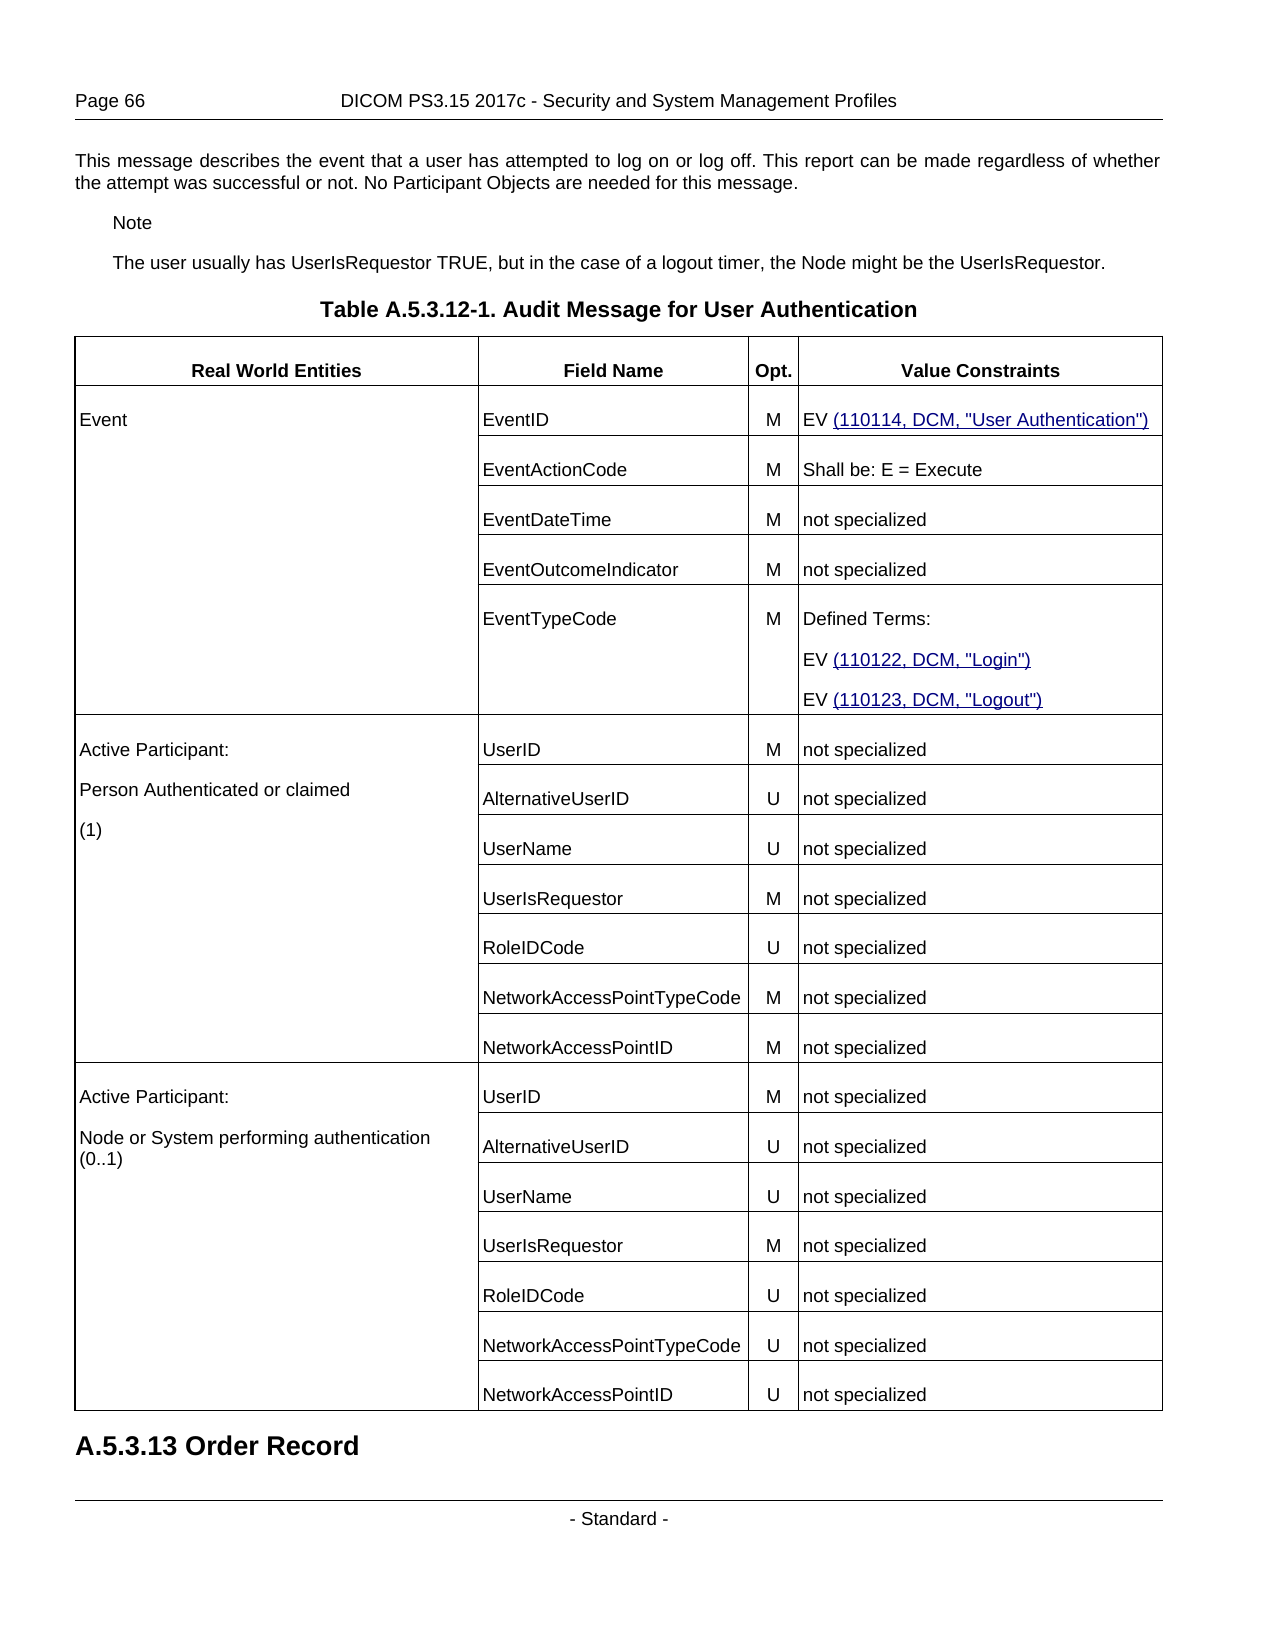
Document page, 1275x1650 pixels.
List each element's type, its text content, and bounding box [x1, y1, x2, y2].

table_cell M [749, 715, 798, 764]
table_cell not specialized [799, 865, 1162, 913]
table_header Value Constraints [799, 337, 1162, 385]
table_cell Defined Terms: EV (110122, DCM, "Login") EV (110123, DCM, "Logout") [799, 585, 1162, 714]
text Table A.5.3.12-1. Audit Message for User Authentication [75, 296, 1162, 322]
table_cell M [749, 1212, 798, 1261]
table_cell not specialized [799, 1014, 1162, 1062]
table_cell U [749, 1262, 798, 1311]
table_cell M [749, 1014, 798, 1062]
table_cell Event [76, 386, 478, 714]
table_cell not specialized [799, 1113, 1162, 1162]
table_cell not specialized [799, 1361, 1162, 1410]
table_cell U [749, 1312, 798, 1360]
table_cell AlternativeUserID [479, 765, 748, 814]
text This message describes the event that a user has attempted to log on or log off. This report can be made regardless of whether the attempt was successful or not. No Participant Objects are needed for this message. [75, 150, 1162, 193]
table_cell not specialized [799, 964, 1162, 1012]
table_cell M [749, 535, 798, 584]
table_header Real World Entities [76, 337, 478, 385]
table_cell not specialized [799, 1163, 1162, 1211]
table_cell M [749, 386, 798, 435]
table_cell NetworkAccessPointID [479, 1014, 748, 1062]
table_cell RoleIDCode [479, 1262, 748, 1311]
text Note [112, 212, 1125, 233]
table_cell Active Participant: Node or System performing authentication (0..1) [76, 1063, 478, 1410]
table_cell not specialized [799, 1212, 1162, 1261]
table_cell U [749, 1163, 798, 1211]
text A.5.3.13 Order Record [75, 1430, 1162, 1461]
table_cell U [749, 1361, 798, 1410]
table_cell NetworkAccessPointTypeCode [479, 964, 748, 1012]
table_cell U [749, 914, 798, 963]
table_cell U [749, 815, 798, 863]
table_cell M [749, 486, 798, 534]
table_cell not specialized [799, 486, 1162, 534]
text The user usually has UserIsRequestor TRUE, but in the case of a logout timer, the Node might be the UserIsRequestor. [112, 252, 1125, 274]
table_cell RoleIDCode [479, 914, 748, 963]
table_cell NetworkAccessPointTypeCode [479, 1312, 748, 1360]
table_cell EventActionCode [479, 436, 748, 485]
table_cell EventDateTime [479, 486, 748, 534]
table_cell Shall be: E = Execute [799, 436, 1162, 485]
table_cell not specialized [799, 535, 1162, 584]
table_cell M [749, 436, 798, 485]
table_cell M [749, 964, 798, 1012]
table_cell U [749, 765, 798, 814]
table_cell U [749, 1113, 798, 1162]
table_header Field Name [479, 337, 748, 385]
table_cell Active Participant: Person Authenticated or claimed (1) [76, 715, 478, 1062]
table_cell AlternativeUserID [479, 1113, 748, 1162]
table_cell UserIsRequestor [479, 865, 748, 913]
table_cell UserID [479, 1063, 748, 1112]
table_cell not specialized [799, 1063, 1162, 1112]
table_cell not specialized [799, 1262, 1162, 1311]
table_cell M [749, 865, 798, 913]
table_header Opt. [749, 337, 798, 385]
table_cell UserName [479, 1163, 748, 1211]
table_cell M [749, 1063, 798, 1112]
table_cell not specialized [799, 1312, 1162, 1360]
table_cell UserIsRequestor [479, 1212, 748, 1261]
table_cell not specialized [799, 765, 1162, 814]
table_cell M [749, 585, 798, 714]
table_cell UserID [479, 715, 748, 764]
table_cell not specialized [799, 914, 1162, 963]
table_cell UserName [479, 815, 748, 863]
table_cell not specialized [799, 715, 1162, 764]
table_cell EventTypeCode [479, 585, 748, 714]
table_cell EventOutcomeIndicator [479, 535, 748, 584]
table_cell EV (110114, DCM, "User Authentication") [799, 386, 1162, 435]
table_cell NetworkAccessPointID [479, 1361, 748, 1410]
table_cell EventID [479, 386, 748, 435]
table_cell not specialized [799, 815, 1162, 863]
